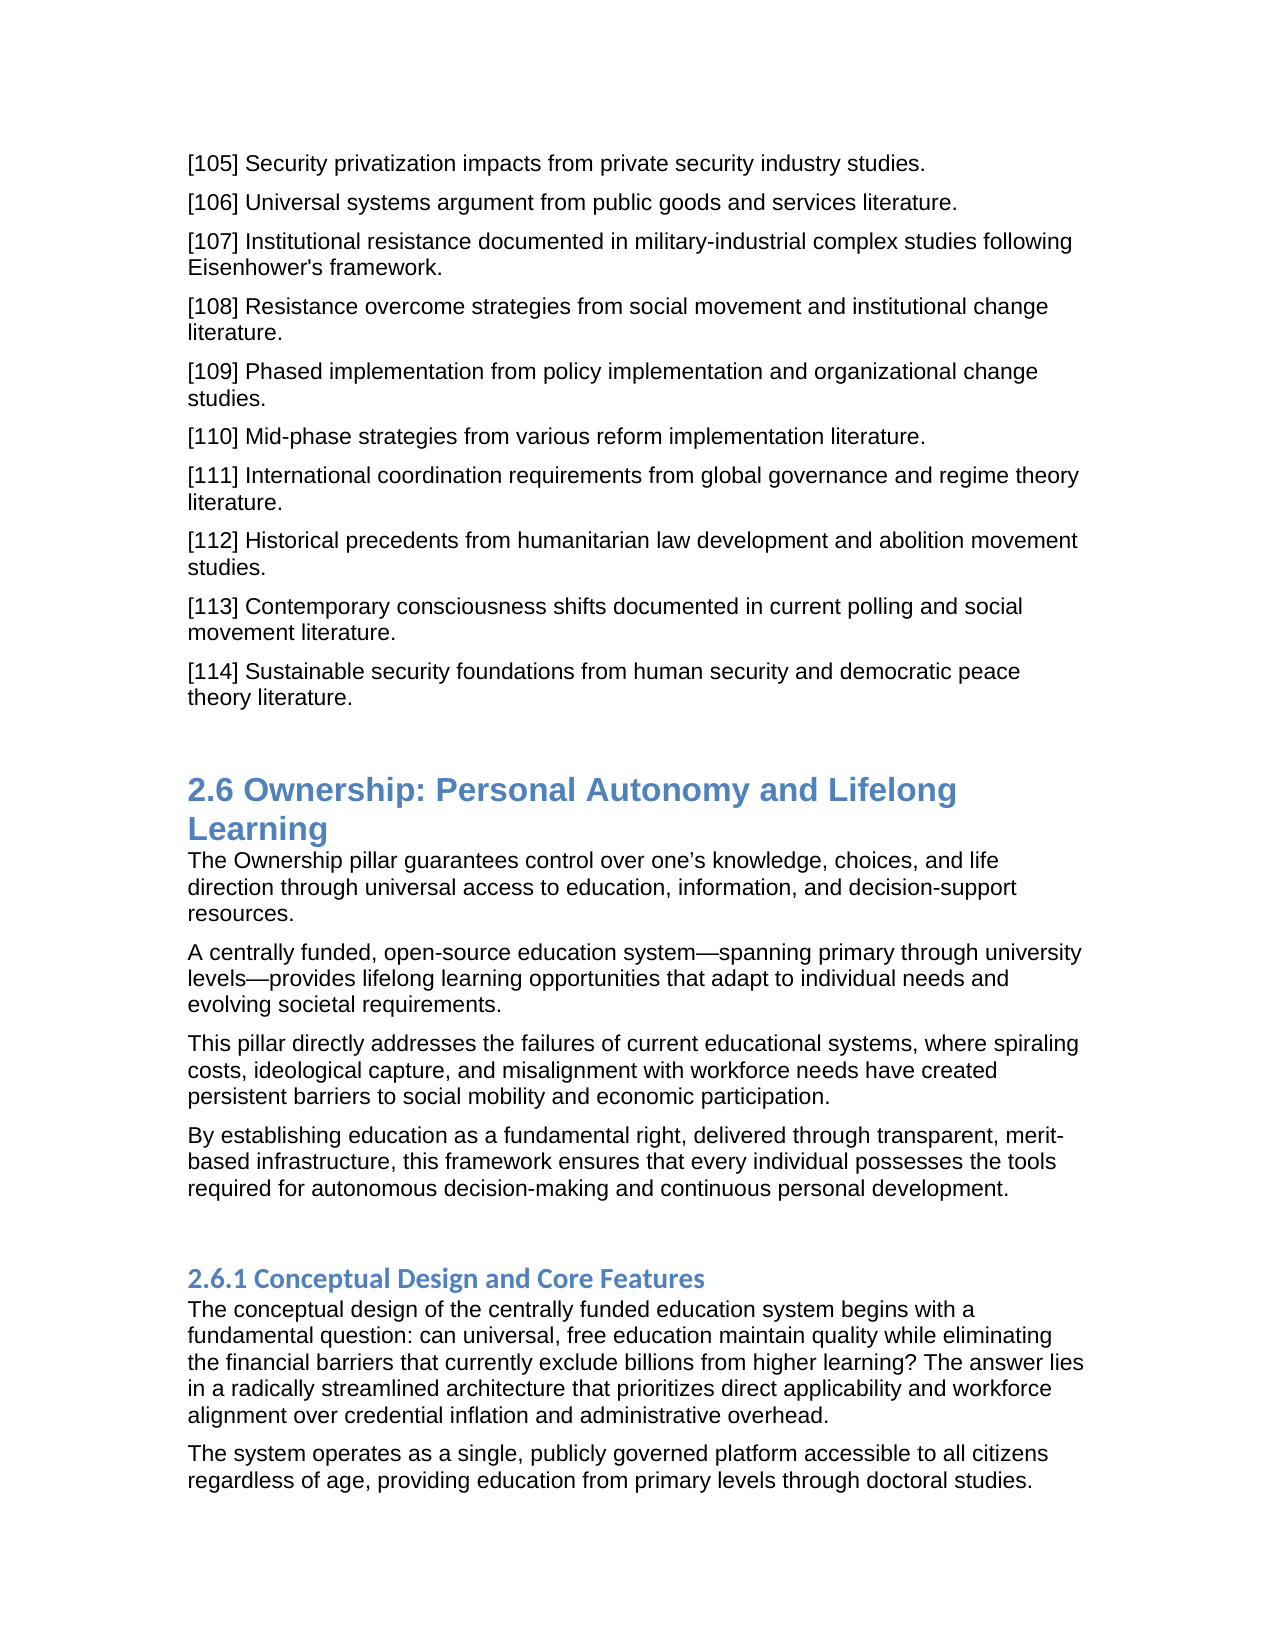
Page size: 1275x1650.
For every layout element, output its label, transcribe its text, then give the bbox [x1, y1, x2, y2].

text [106] Universal systems argument from public goods and services literature. [187, 189, 1087, 215]
text [110] Mid-phase strategies from various reform implementation literature. [187, 423, 1087, 450]
text [108] Resistance overcome strategies from social movement and institutional change literature. [187, 293, 1087, 346]
subtitle 2.6 Ownership: Personal Autonomy and Lifelong Learning [187, 770, 1087, 847]
text The Ownership pillar guarantees control over one’s knowledge, choices, and life direction through universal access to education, information, and decision-support resources. [187, 847, 1087, 926]
text [105] Security privatization impacts from private security industry studies. [187, 150, 1087, 176]
text [111] International coordination requirements from global governance and regime theory literature. [187, 462, 1087, 515]
text The system operates as a single, publicly governed platform accessible to all citizens regardless of age, providing education from primary levels through doctoral studies. [187, 1440, 1087, 1493]
text A centrally funded, open-source education system—spanning primary through university levels—provides lifelong learning opportunities that adapt to individual needs and evolving societal requirements. [187, 939, 1087, 1018]
text [113] Contemporary consciousness shifts documented in current polling and social movement literature. [187, 593, 1087, 645]
text [109] Phased implementation from policy implementation and organizational change studies. [187, 358, 1087, 411]
text [112] Historical precedents from humanitarian law development and abolition movement studies. [187, 527, 1087, 580]
text This pillar directly addresses the failures of current educational systems, where spiraling costs, ideological capture, and misalignment with workforce needs have created persistent barriers to social mobility and economic participation. [187, 1030, 1087, 1109]
text The conceptual design of the centrally funded education system begins with a fundamental question: can universal, free education maintain quality while eliminating the financial barriers that currently exclude billions from higher learning? The answer lies in a radically streamlined architecture that prioritizes direct applicability and workforce alignment over credential inflation and administrative overhead. [187, 1296, 1087, 1428]
text By establishing education as a fundamental right, delivered through transparent, merit-based infrastructure, this framework ensures that every individual possesses the tools required for autonomous decision-making and continuous personal development. [187, 1122, 1087, 1201]
text [114] Sustainable security foundations from human security and democratic peace theory literature. [187, 658, 1087, 711]
subtitle 2.6.1 Conceptual Design and Core Features [187, 1261, 1087, 1296]
text [107] Institutional resistance documented in military-industrial complex studies following Eisenhower's framework. [187, 228, 1087, 280]
